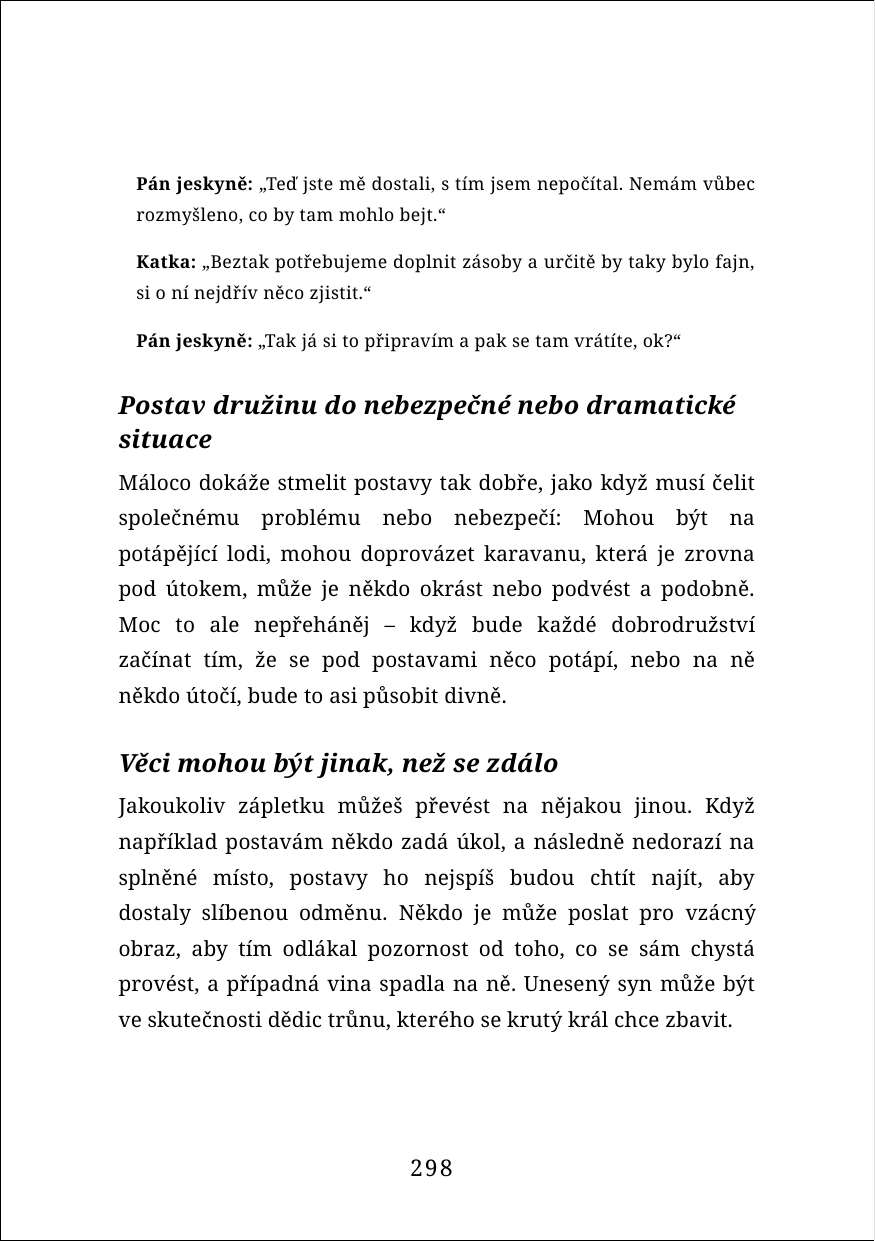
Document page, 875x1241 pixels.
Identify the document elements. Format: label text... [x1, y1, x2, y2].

subtitle Věci mohou být jinak, než se zdálo [118, 746, 756, 780]
subtitle Postav družinu do nebezpečné nebo dramatické situace [118, 388, 756, 456]
text Jakoukoliv zápletku můžeš převést na nějakou jinou. Když například postavám někdo zadá úkol, a následně nedorazí na splněné místo, postavy ho nejspíš budou chtít najít, aby dostaly slíbenou odměnu. Někdo je může poslat pro vzácný obraz, aby tím odlákal pozornost od toho, co se sám chystá provést, a případná vina spadla na ně. Unesený syn může být ve skutečnosti dědic trůnu, kterého se krutý král chce zbavit. [118, 792, 756, 1033]
text Máloco dokáže stmelit postavy tak dobře, jako když musí čelit společnému problému nebo nebezpečí: Mohou být na potápějící lodi, mohou doprovázet karavanu, která je zrovna pod útokem, může je někdo okrást nebo podvést a podobně. Moc to ale nepřeháněj – když bude každé dobrodružství začínat tím, že se pod postavami něco potápí, nebo na ně někdo útočí, bude to asi působit divně. [118, 468, 756, 709]
text Pán jeskyně: „Tak já si to připravím a pak se tam vrátíte, ok?“ [136, 328, 756, 352]
text Katka: „Beztak potřebujeme doplnit zásoby a určitě by taky bylo fajn, si o ní nejdřív něco zjistit.“ [136, 250, 756, 304]
text Pán jeskyně: „Teď jste mě dostali, s tím jsem nepočítal. Nemám vůbec rozmyšleno, co by tam mohlo bejt.“ [136, 172, 756, 226]
